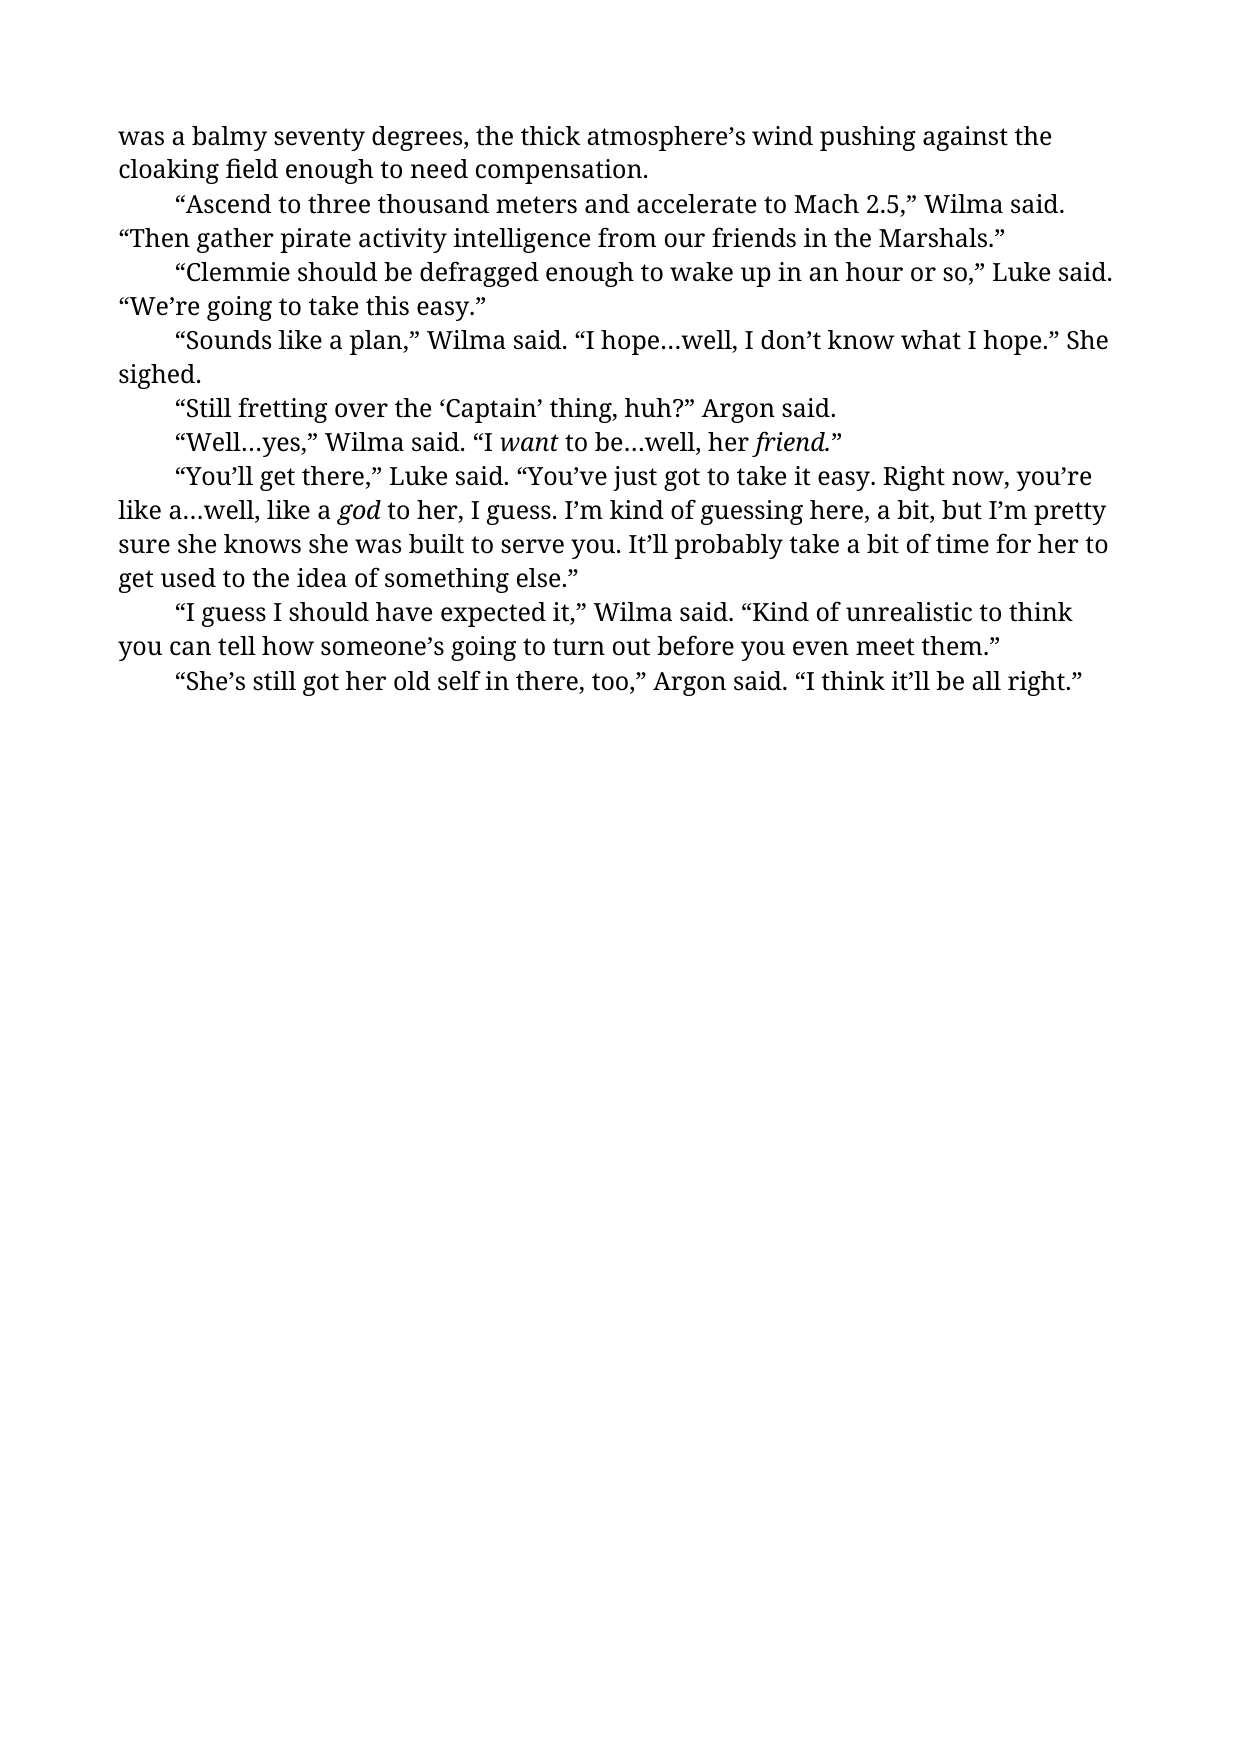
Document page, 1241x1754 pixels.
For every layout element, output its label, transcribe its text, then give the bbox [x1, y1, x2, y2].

text “You’ll get there,” Luke said. “You’ve just got to take it easy. Right now, you’re like a…well, like a god to her, I guess. I’m kind of guessing here, a bit, but I’m pretty sure she knows she was built to serve you. It’ll probably take a bit of time for her to get used to the idea of something else.” [118, 459, 1122, 595]
text “Ascend to three thousand meters and accelerate to Mach 2.5,” Wilma said. “Then gather pirate activity intelligence from our friends in the Marshals.” [118, 186, 1122, 254]
text was a balmy seventy degrees, the thick atmosphere’s wind pushing against the cloaking field enough to need compensation. [118, 118, 1122, 186]
text “Sounds like a plan,” Wilma said. “I hope…well, I don’t know what I hope.” She sighed. [118, 322, 1122, 391]
text “She’s still got her old self in there, too,” Argon said. “I think it’ll be all right.” [118, 663, 1122, 697]
text “Well…yes,” Wilma said. “I want to be…well, her friend.” [118, 425, 1122, 459]
text “Still fretting over the ‘Captain’ thing, huh?” Argon said. [118, 391, 1122, 425]
text “I guess I should have expected it,” Wilma said. “Kind of unrealistic to think you can tell how someone’s going to turn out before you even meet them.” [118, 595, 1122, 663]
text “Clemmie should be defragged enough to wake up in an hour or so,” Luke said. “We’re going to take this easy.” [118, 254, 1122, 322]
